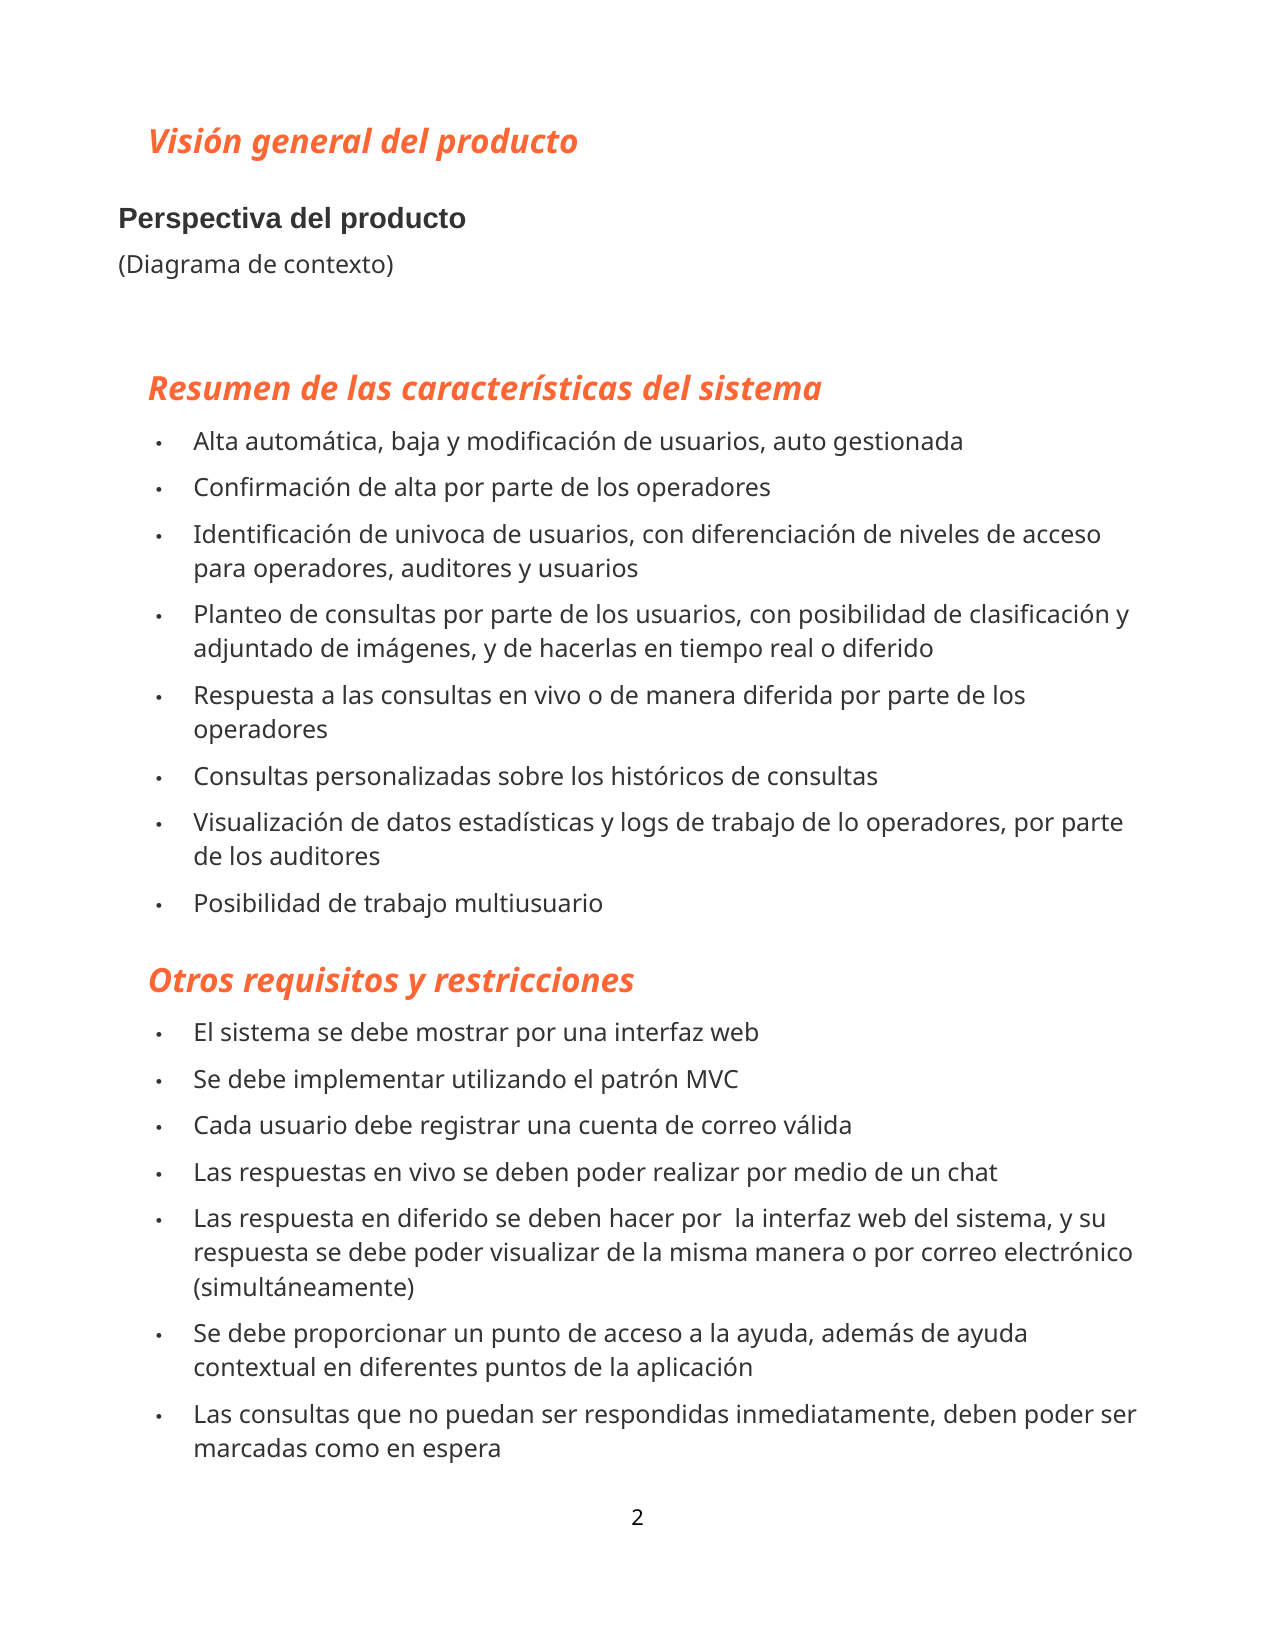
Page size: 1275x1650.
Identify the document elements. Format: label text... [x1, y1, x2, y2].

list Alta automática, baja y modificación de usuarios, auto gestionada [156, 423, 1157, 457]
list Se debe implementar utilizando el patrón MVC [156, 1061, 1157, 1095]
list El sistema se debe mostrar por una interfaz web [156, 1015, 1157, 1049]
text (Diagrama de contexto) [118, 247, 1157, 281]
subtitle Visión general del producto [148, 118, 1157, 163]
list Cada usuario debe registrar una cuenta de correo válida [156, 1108, 1157, 1142]
subtitle Otros requisitos y restricciones [148, 957, 1157, 1002]
list Identificación de univoca de usuarios, con diferenciación de niveles de acceso para operadores, auditores y usuarios [156, 516, 1157, 584]
list Las respuesta en diferido se deben hacer por la interfaz web del sistema, y su respuesta se debe poder visualizar de la misma manera o por correo electrónico (simultáneamente) [156, 1201, 1157, 1303]
list Respuesta a las consultas en vivo o de manera diferida por parte de los operadores [156, 677, 1157, 746]
list Confirmación de alta por parte de los operadores [156, 470, 1157, 504]
list Las consultas que no puedan ser respondidas inmediatamente, deben poder ser marcadas como en espera [156, 1396, 1157, 1464]
list Visualización de datos estadísticas y logs de trabajo de lo operadores, por parte de los auditores [156, 805, 1157, 873]
list Posibilidad de trabajo multiusuario [156, 885, 1157, 919]
list Consultas personalizadas sobre los históricos de consultas [156, 758, 1157, 792]
list Las respuestas en vivo se deben poder realizar por medio de un chat [156, 1154, 1157, 1188]
list Se debe proporcionar un punto de acceso a la ayuda, además de ayuda contextual en diferentes puntos de la aplicación [156, 1316, 1157, 1384]
subtitle Perspectiva del producto [118, 201, 1157, 234]
subtitle Resumen de las características del sistema [148, 365, 1157, 411]
list Planteo de consultas por parte de los usuarios, con posibilidad de clasificación y adjuntado de imágenes, y de hacerlas en tiempo real o diferido [156, 597, 1157, 665]
